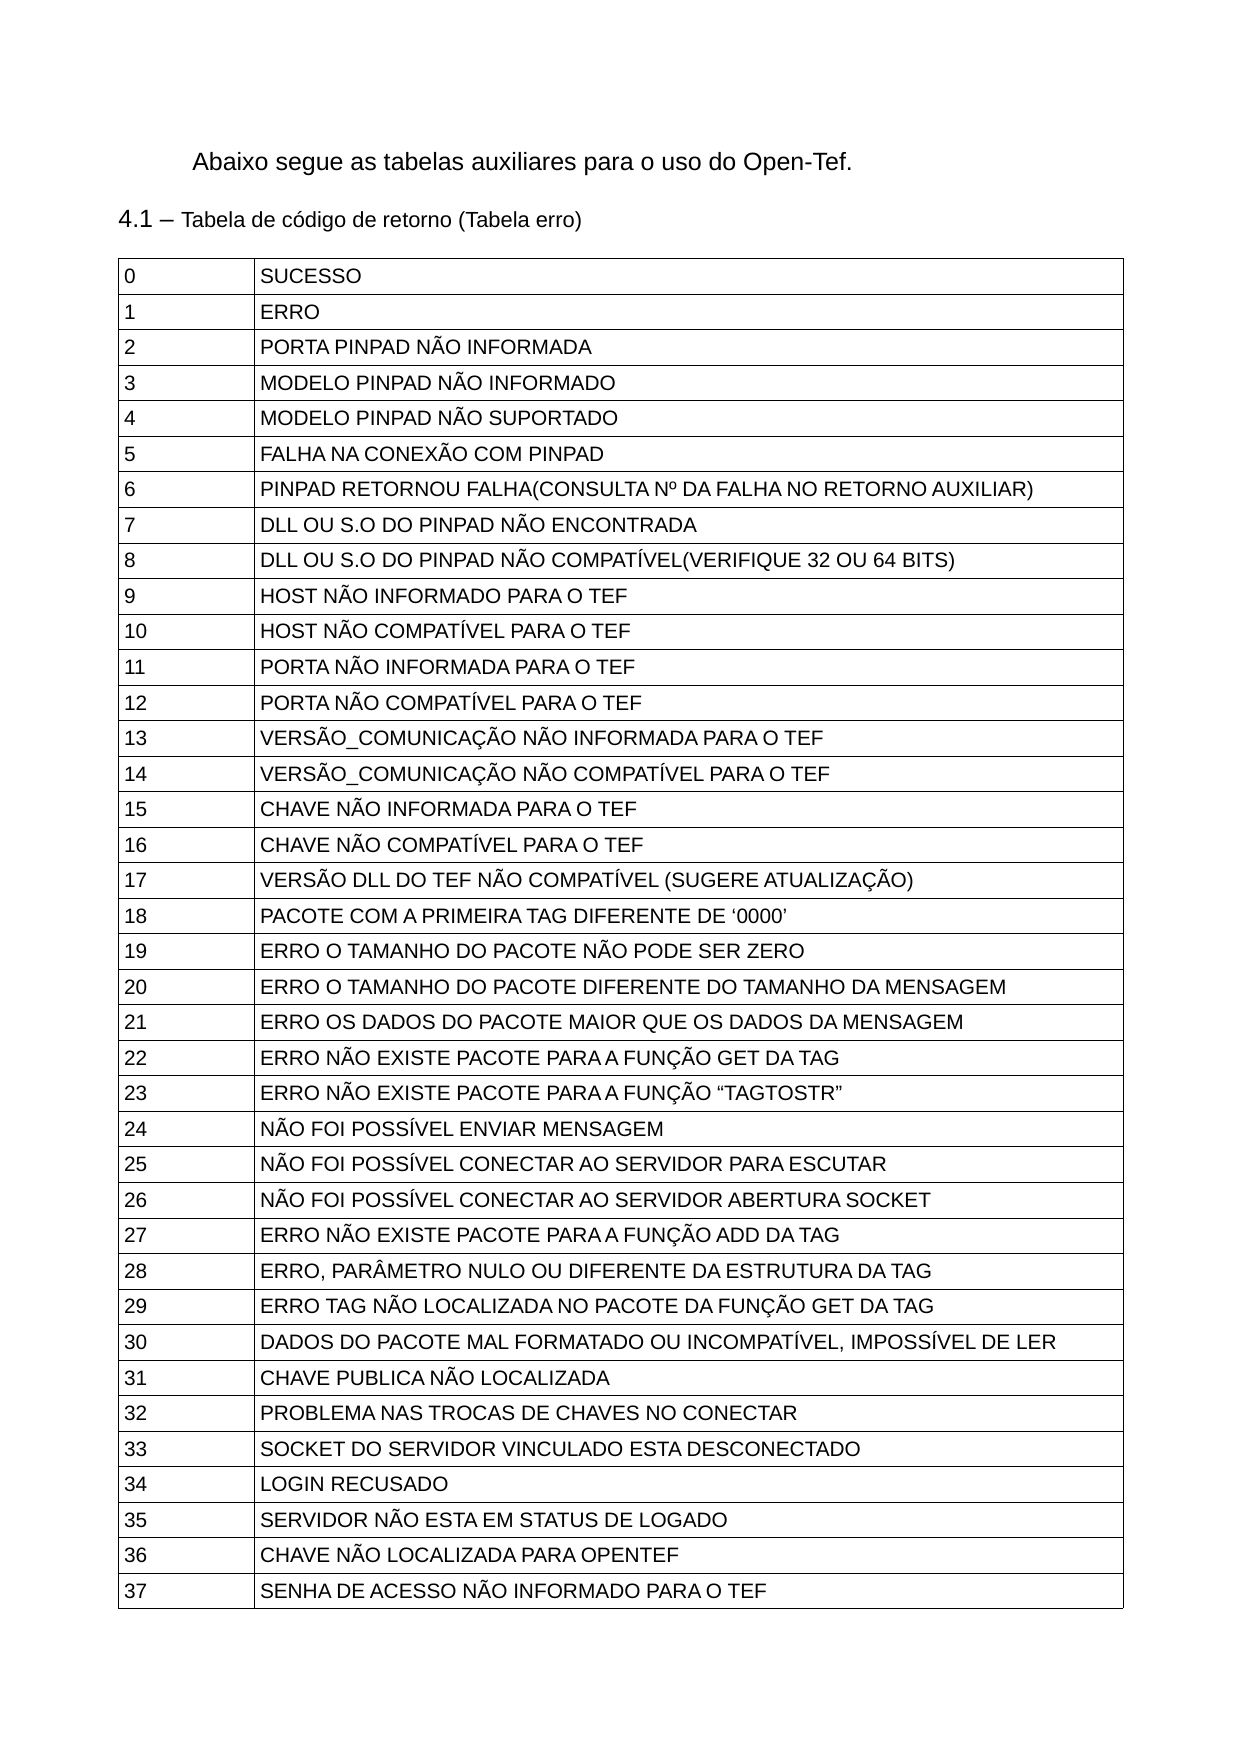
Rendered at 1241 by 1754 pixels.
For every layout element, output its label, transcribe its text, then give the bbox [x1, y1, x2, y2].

table_cell ERRO OS DADOS DO PACOTE MAIOR QUE OS DADOS DA MENSAGEM [255, 1005, 1123, 1040]
table_cell 27 [119, 1219, 254, 1253]
table_cell ERRO, PARÂMETRO NULO OU DIFERENTE DA ESTRUTURA DA TAG [255, 1254, 1123, 1288]
table_cell ERRO [255, 295, 1123, 329]
table_cell 14 [119, 757, 254, 791]
table_cell 32 [119, 1396, 254, 1431]
table_cell ERRO TAG NÃO LOCALIZADA NO PACOTE DA FUNÇÃO GET DA TAG [255, 1290, 1123, 1324]
table_cell HOST NÃO COMPATÍVEL PARA O TEF [255, 615, 1123, 649]
table_cell ERRO NÃO EXISTE PACOTE PARA A FUNÇÃO GET DA TAG [255, 1041, 1123, 1075]
table_cell 25 [119, 1147, 254, 1182]
table_cell 13 [119, 721, 254, 756]
table_cell 21 [119, 1005, 254, 1040]
table_cell 37 [119, 1574, 254, 1608]
table_cell 10 [119, 615, 254, 649]
table_cell SOCKET DO SERVIDOR VINCULADO ESTA DESCONECTADO [255, 1432, 1123, 1466]
table_cell 9 [119, 579, 254, 613]
table_cell HOST NÃO INFORMADO PARA O TEF [255, 579, 1123, 613]
table_cell DLL OU S.O DO PINPAD NÃO ENCONTRADA [255, 508, 1123, 542]
table_cell 34 [119, 1467, 254, 1502]
table_cell ERRO O TAMANHO DO PACOTE NÃO PODE SER ZERO [255, 934, 1123, 969]
table_cell PACOTE COM A PRIMEIRA TAG DIFERENTE DE ‘0000’ [255, 899, 1123, 933]
table_header 0 [119, 259, 254, 294]
table_cell 3 [119, 366, 254, 400]
table_cell 31 [119, 1361, 254, 1395]
table_cell 26 [119, 1183, 254, 1217]
table_cell 19 [119, 934, 254, 969]
table_cell PORTA PINPAD NÃO INFORMADA [255, 330, 1123, 365]
table_cell PORTA NÃO COMPATÍVEL PARA O TEF [255, 686, 1123, 720]
table_cell 12 [119, 686, 254, 720]
table_cell DADOS DO PACOTE MAL FORMATADO OU INCOMPATÍVEL, IMPOSSÍVEL DE LER [255, 1325, 1123, 1359]
table_cell 35 [119, 1503, 254, 1537]
table_cell CHAVE NÃO LOCALIZADA PARA OPENTEF [255, 1538, 1123, 1573]
table_cell 8 [119, 544, 254, 578]
table_cell 28 [119, 1254, 254, 1288]
table_cell NÃO FOI POSSÍVEL CONECTAR AO SERVIDOR ABERTURA SOCKET [255, 1183, 1123, 1217]
table_cell 17 [119, 863, 254, 898]
text 4.1 – Tabela de código de retorno (Tabela erro) [118, 204, 1122, 233]
table_cell 5 [119, 437, 254, 471]
table_cell 29 [119, 1290, 254, 1324]
table_cell VERSÃO DLL DO TEF NÃO COMPATÍVEL (SUGERE ATUALIZAÇÃO) [255, 863, 1123, 898]
text Abaixo segue as tabelas auxiliares para o uso do Open-Tef. [118, 147, 1122, 176]
table_cell ERRO NÃO EXISTE PACOTE PARA A FUNÇÃO ADD DA TAG [255, 1219, 1123, 1253]
table_cell LOGIN RECUSADO [255, 1467, 1123, 1502]
table_header SUCESSO [255, 259, 1123, 294]
table_cell 23 [119, 1076, 254, 1111]
table_cell 24 [119, 1112, 254, 1146]
table_cell 18 [119, 899, 254, 933]
table_cell SENHA DE ACESSO NÃO INFORMADO PARA O TEF [255, 1574, 1123, 1608]
table_cell PINPAD RETORNOU FALHA(CONSULTA Nº DA FALHA NO RETORNO AUXILIAR) [255, 472, 1123, 507]
table_cell NÃO FOI POSSÍVEL ENVIAR MENSAGEM [255, 1112, 1123, 1146]
table_cell MODELO PINPAD NÃO SUPORTADO [255, 401, 1123, 436]
table_cell 7 [119, 508, 254, 542]
table_cell NÃO FOI POSSÍVEL CONECTAR AO SERVIDOR PARA ESCUTAR [255, 1147, 1123, 1182]
table_cell 22 [119, 1041, 254, 1075]
table_cell MODELO PINPAD NÃO INFORMADO [255, 366, 1123, 400]
table_cell CHAVE NÃO INFORMADA PARA O TEF [255, 792, 1123, 827]
table_cell ERRO NÃO EXISTE PACOTE PARA A FUNÇÃO “TAGTOSTR” [255, 1076, 1123, 1111]
table_cell SERVIDOR NÃO ESTA EM STATUS DE LOGADO [255, 1503, 1123, 1537]
table_cell PORTA NÃO INFORMADA PARA O TEF [255, 650, 1123, 684]
table_cell PROBLEMA NAS TROCAS DE CHAVES NO CONECTAR [255, 1396, 1123, 1431]
table_cell ERRO O TAMANHO DO PACOTE DIFERENTE DO TAMANHO DA MENSAGEM [255, 970, 1123, 1004]
table_cell DLL OU S.O DO PINPAD NÃO COMPATÍVEL(VERIFIQUE 32 OU 64 BITS) [255, 544, 1123, 578]
table_cell 11 [119, 650, 254, 684]
table_cell 20 [119, 970, 254, 1004]
table_cell VERSÃO_COMUNICAÇÃO NÃO INFORMADA PARA O TEF [255, 721, 1123, 756]
table_cell 36 [119, 1538, 254, 1573]
table_cell CHAVE PUBLICA NÃO LOCALIZADA [255, 1361, 1123, 1395]
table_cell 1 [119, 295, 254, 329]
table_cell 2 [119, 330, 254, 365]
table_cell 4 [119, 401, 254, 436]
table_cell 6 [119, 472, 254, 507]
table_cell CHAVE NÃO COMPATÍVEL PARA O TEF [255, 828, 1123, 862]
table_cell 30 [119, 1325, 254, 1359]
table_cell 16 [119, 828, 254, 862]
table_cell FALHA NA CONEXÃO COM PINPAD [255, 437, 1123, 471]
table_cell VERSÃO_COMUNICAÇÃO NÃO COMPATÍVEL PARA O TEF [255, 757, 1123, 791]
table_cell 15 [119, 792, 254, 827]
table_cell 33 [119, 1432, 254, 1466]
